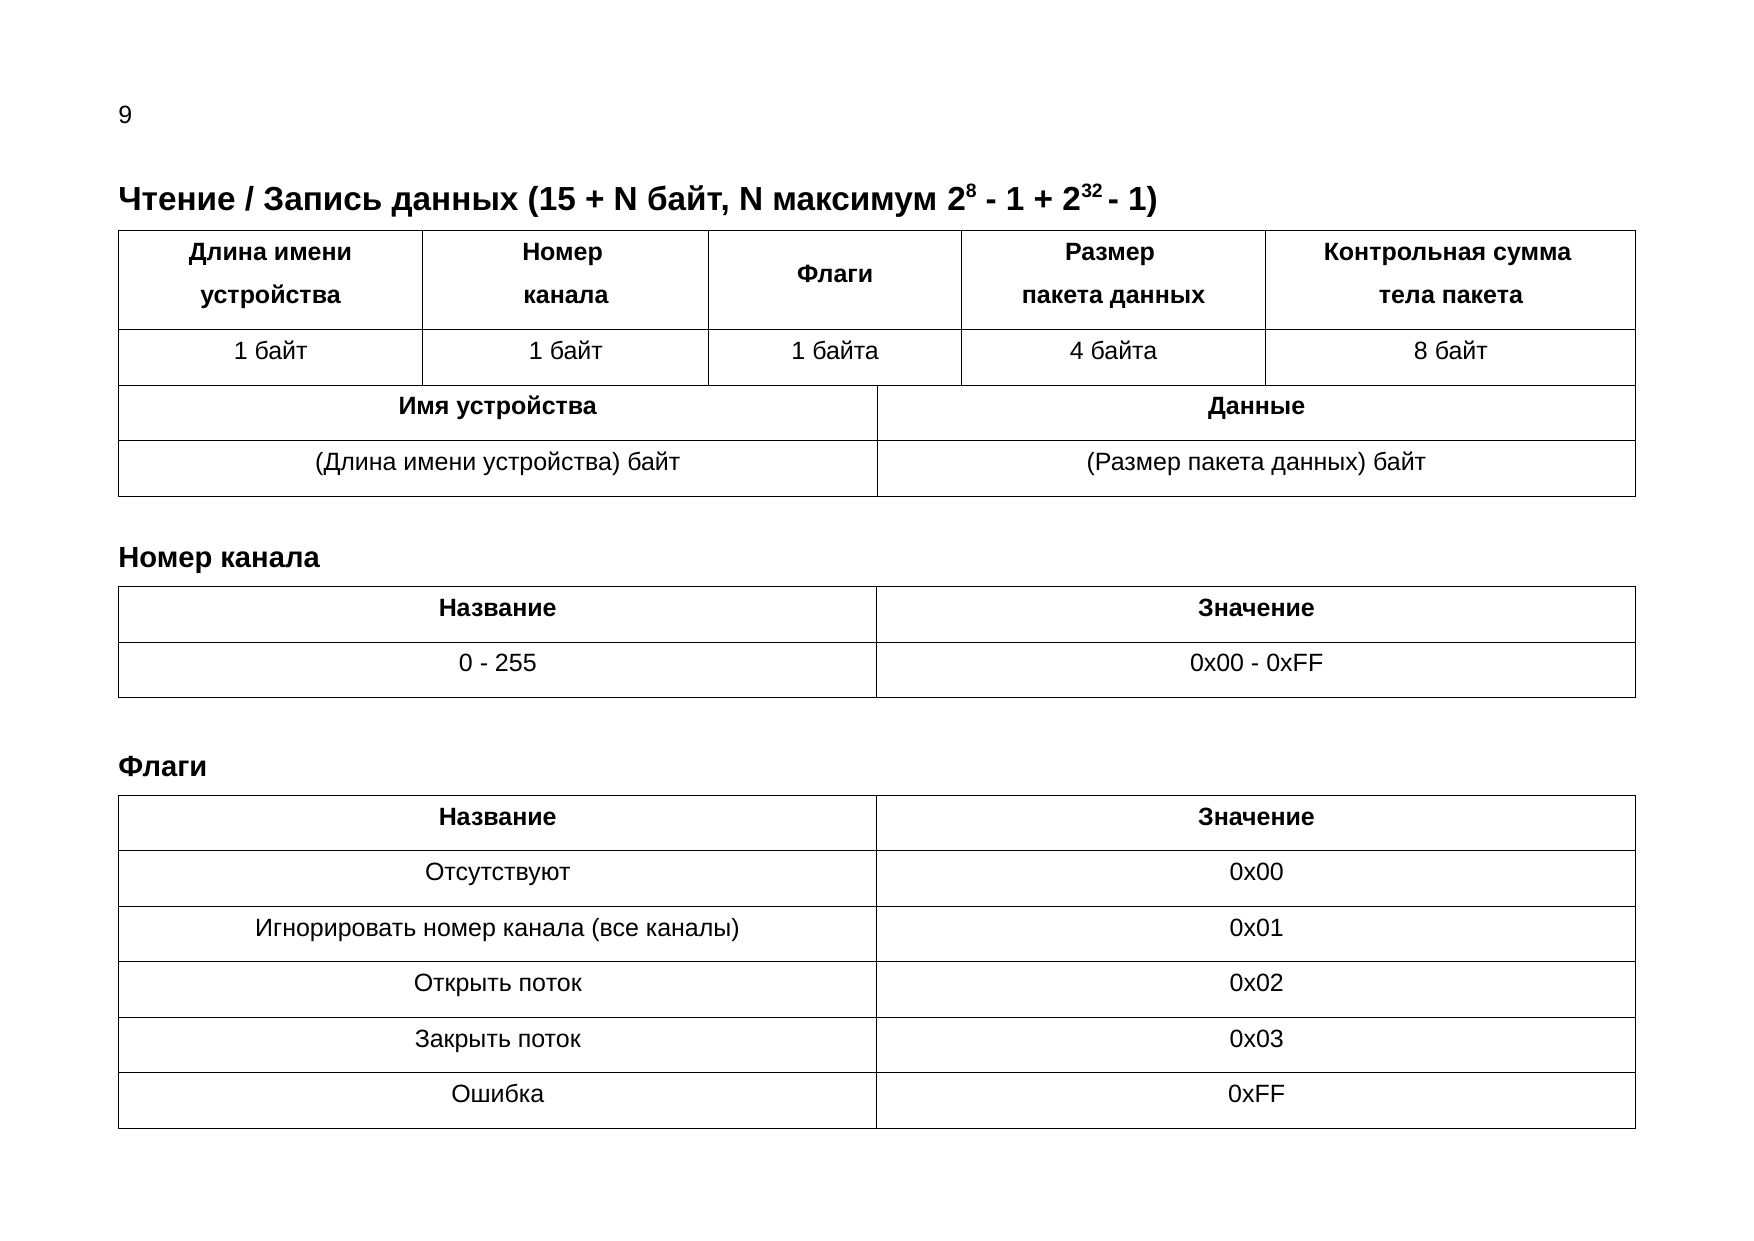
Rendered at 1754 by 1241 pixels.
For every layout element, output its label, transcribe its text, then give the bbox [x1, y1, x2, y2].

table_header Длина имени устройства [119, 231, 422, 329]
table_cell Игнорировать номер канала (все каналы) [119, 907, 876, 961]
table_cell Ошибка [119, 1073, 876, 1128]
table_header Номер канала [423, 231, 708, 329]
table_cell Закрыть поток [119, 1018, 876, 1072]
table_cell 1 байт [423, 330, 708, 384]
table_cell (Длина имени устройства) байт [119, 441, 877, 496]
table_header Значение [877, 587, 1635, 642]
table_cell Открыть поток [119, 962, 876, 1017]
table_header Название [119, 587, 876, 642]
subtitle Чтение / Запись данных (15 + N байт, N максимум 28 - 1 + 232 - 1) [118, 179, 1636, 218]
table_cell Отсутствуют [119, 851, 876, 906]
table_cell 0x03 [877, 1018, 1635, 1072]
table_header Название [119, 796, 876, 850]
table_cell 0x00 - 0xFF [877, 643, 1635, 697]
table_cell 8 байт [1266, 330, 1635, 384]
table_header Флаги [709, 231, 961, 329]
table_header Значение [877, 796, 1635, 850]
subtitle Номер канала [118, 540, 1636, 573]
subtitle Флаги [118, 749, 1636, 782]
table_cell 0x02 [877, 962, 1635, 1017]
table_cell 1 байта [709, 330, 961, 384]
table_cell 1 байт [119, 330, 422, 384]
table_cell 0 - 255 [119, 643, 876, 697]
table_header Контрольная сумма тела пакета [1266, 231, 1635, 329]
table_cell 0xFF [877, 1073, 1635, 1128]
table_header Размер пакета данных [962, 231, 1265, 329]
table_cell Данные [878, 386, 1635, 440]
table_cell 0x01 [877, 907, 1635, 961]
table_cell 4 байта [962, 330, 1265, 384]
table_cell 0x00 [877, 851, 1635, 906]
table_cell (Размер пакета данных) байт [878, 441, 1635, 496]
table_cell Имя устройства [119, 386, 877, 440]
